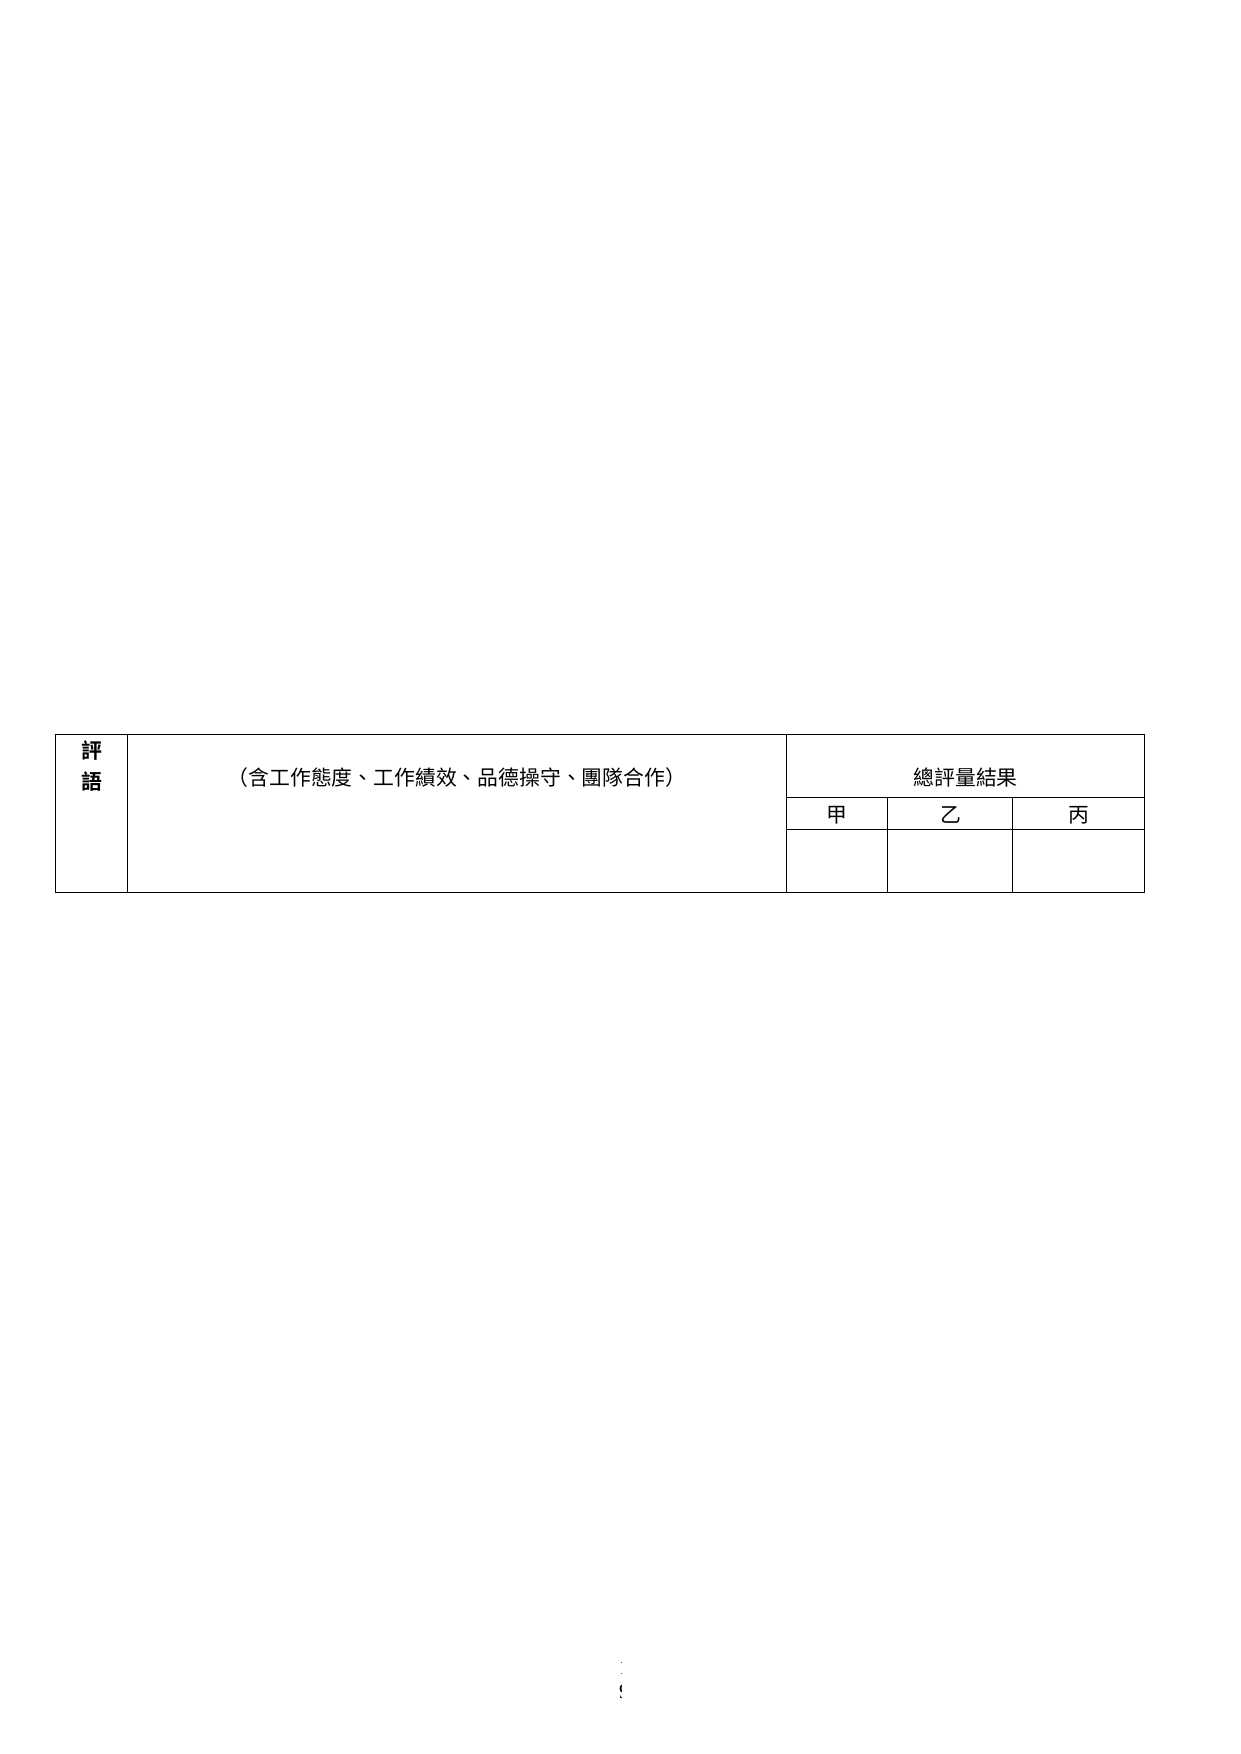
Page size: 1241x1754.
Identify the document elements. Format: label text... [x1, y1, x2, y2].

table_cell （含工作態度、工作績效、品德操守、團隊合作） [128, 735, 786, 892]
table_cell [888, 830, 1012, 892]
table_cell [1013, 830, 1144, 892]
table_cell 總評量結果 [787, 735, 1144, 797]
table_cell [787, 830, 887, 892]
table_cell 評 語 [56, 735, 127, 892]
table_cell 丙 [1013, 798, 1144, 828]
table_cell 甲 [787, 798, 887, 828]
table_cell 乙 [888, 798, 1012, 828]
